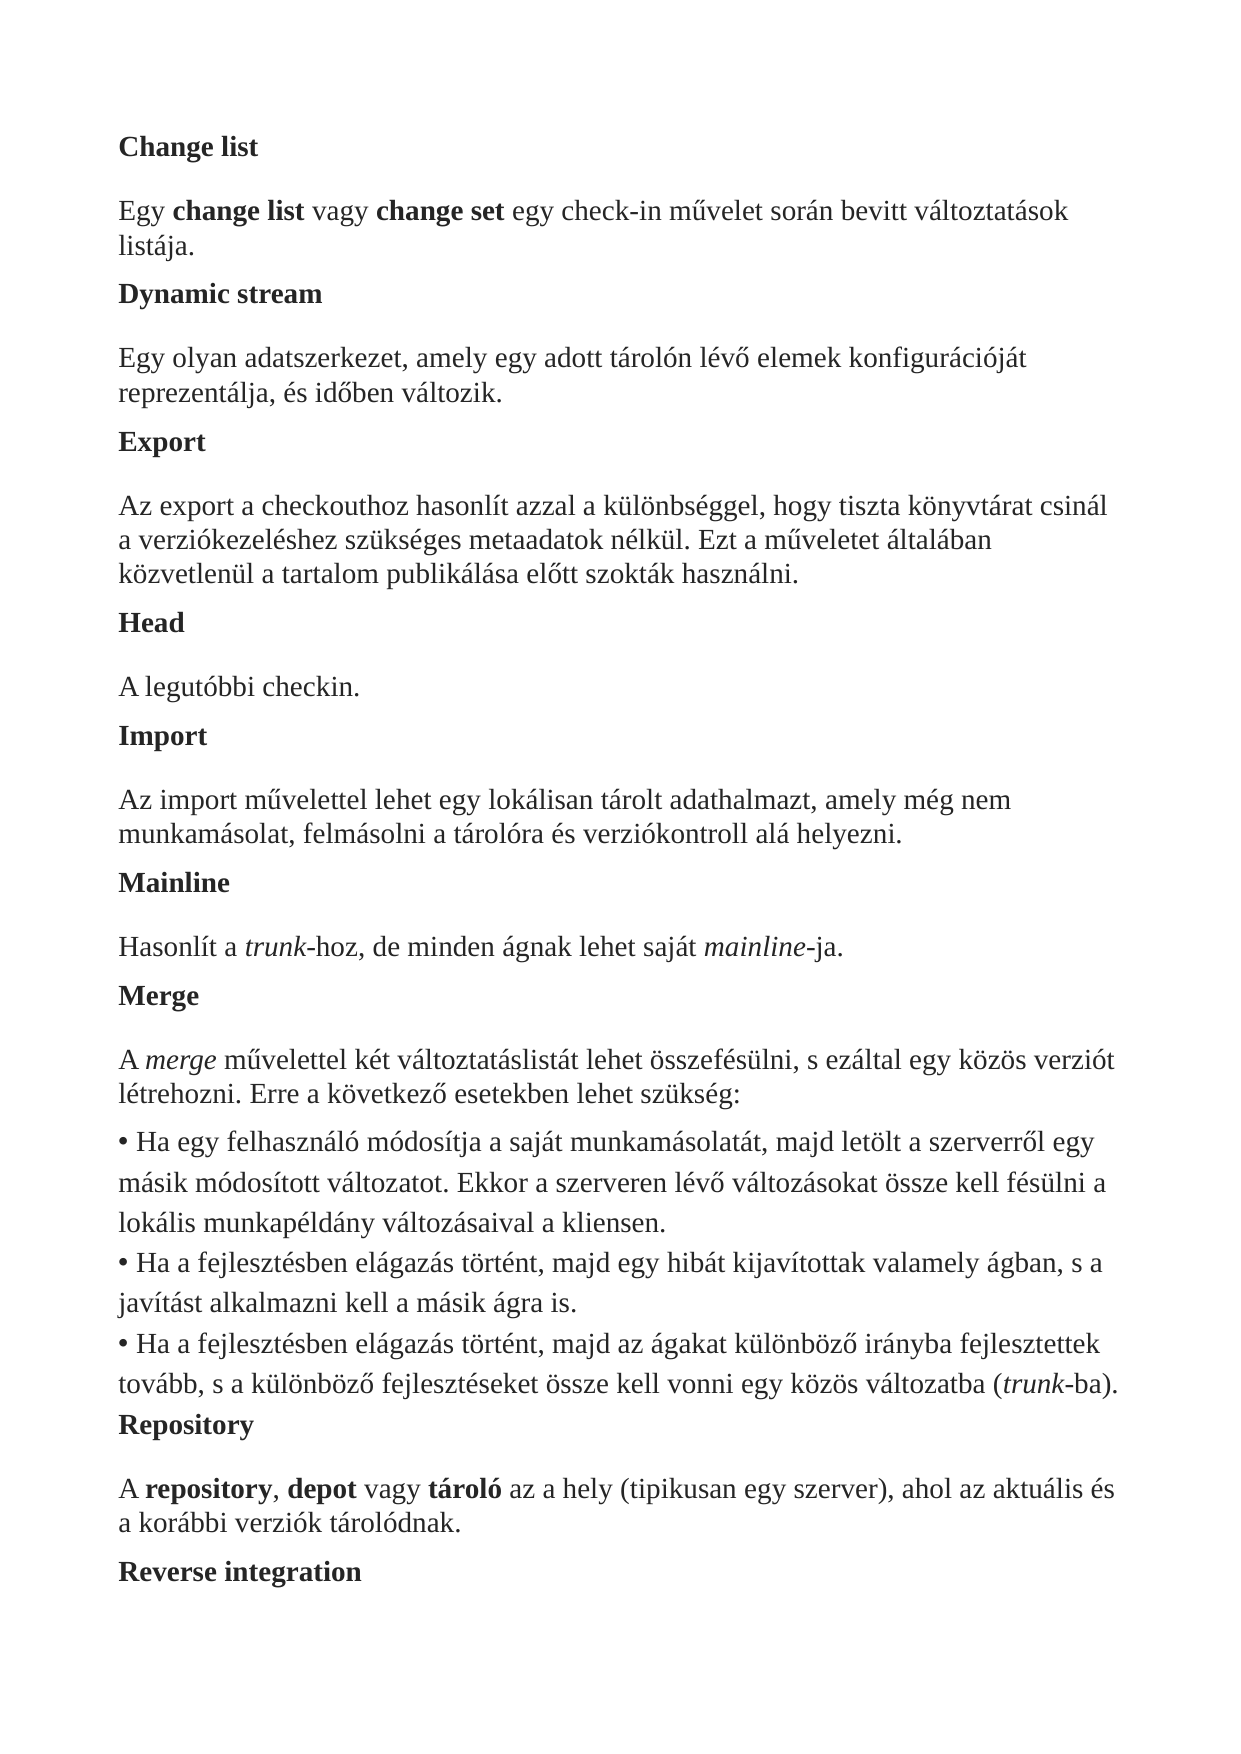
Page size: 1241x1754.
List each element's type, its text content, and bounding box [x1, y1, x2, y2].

subtitle Import [118, 717, 1122, 752]
text A merge művelettel két változtatáslistát lehet összefésülni, s ezáltal egy közös verziót létrehozni. Erre a következő esetekben lehet szükség: [118, 1041, 1122, 1110]
subtitle Repository [118, 1406, 1122, 1441]
text Egy change list vagy change set egy check-in művelet során bevitt változtatások listája. [118, 192, 1122, 261]
text A legutóbbi checkin. [118, 668, 1122, 703]
subtitle Change list [118, 128, 1122, 163]
subtitle Head [118, 604, 1122, 639]
text Az export a checkouthoz hasonlít azzal a különbséggel, hogy tiszta könyvtárat csinál a verziókezeléshez szükséges metaadatok nélkül. Ezt a műveletet általában közvetlenül a tartalom publikálása előtt szokták használni. [118, 487, 1122, 590]
subtitle Export [118, 423, 1122, 457]
text Egy olyan adatszerkezet, amely egy adott tárolón lévő elemek konfigurációját reprezentálja, és időben változik. [118, 339, 1122, 408]
list Ha egy felhasználó módosítja a saját munkamásolatát, majd letölt a szerverről egy másik módosított változatot. Ekkor a szerveren lévő változásokat össze kell fésülni a lokális munkapéldány változásaival a kliensen. [118, 1124, 1122, 1238]
text Az import művelettel lehet egy lokálisan tárolt adathalmazt, amely még nem munkamásolat, felmásolni a tárolóra és verziókontroll alá helyezni. [118, 781, 1122, 850]
list Ha a fejlesztésben elágazás történt, majd az ágakat különböző irányba fejlesztettek tovább, s a különböző fejlesztéseket össze kell vonni egy közös változatba (trunk-ba). [118, 1326, 1122, 1399]
subtitle Reverse integration [118, 1553, 1122, 1588]
text A repository, depot vagy tároló az a hely (tipikusan egy szerver), ahol az aktuális és a korábbi verziók tárolódnak. [118, 1470, 1122, 1539]
subtitle Dynamic stream [118, 276, 1122, 310]
subtitle Merge [118, 977, 1122, 1012]
subtitle Mainline [118, 864, 1122, 899]
list Ha a fejlesztésben elágazás történt, majd egy hibát kijavítottak valamely ágban, s a javítást alkalmazni kell a másik ágra is. [118, 1245, 1122, 1319]
text Hasonlít a trunk-hoz, de minden ágnak lehet saját mainline-ja. [118, 928, 1122, 963]
